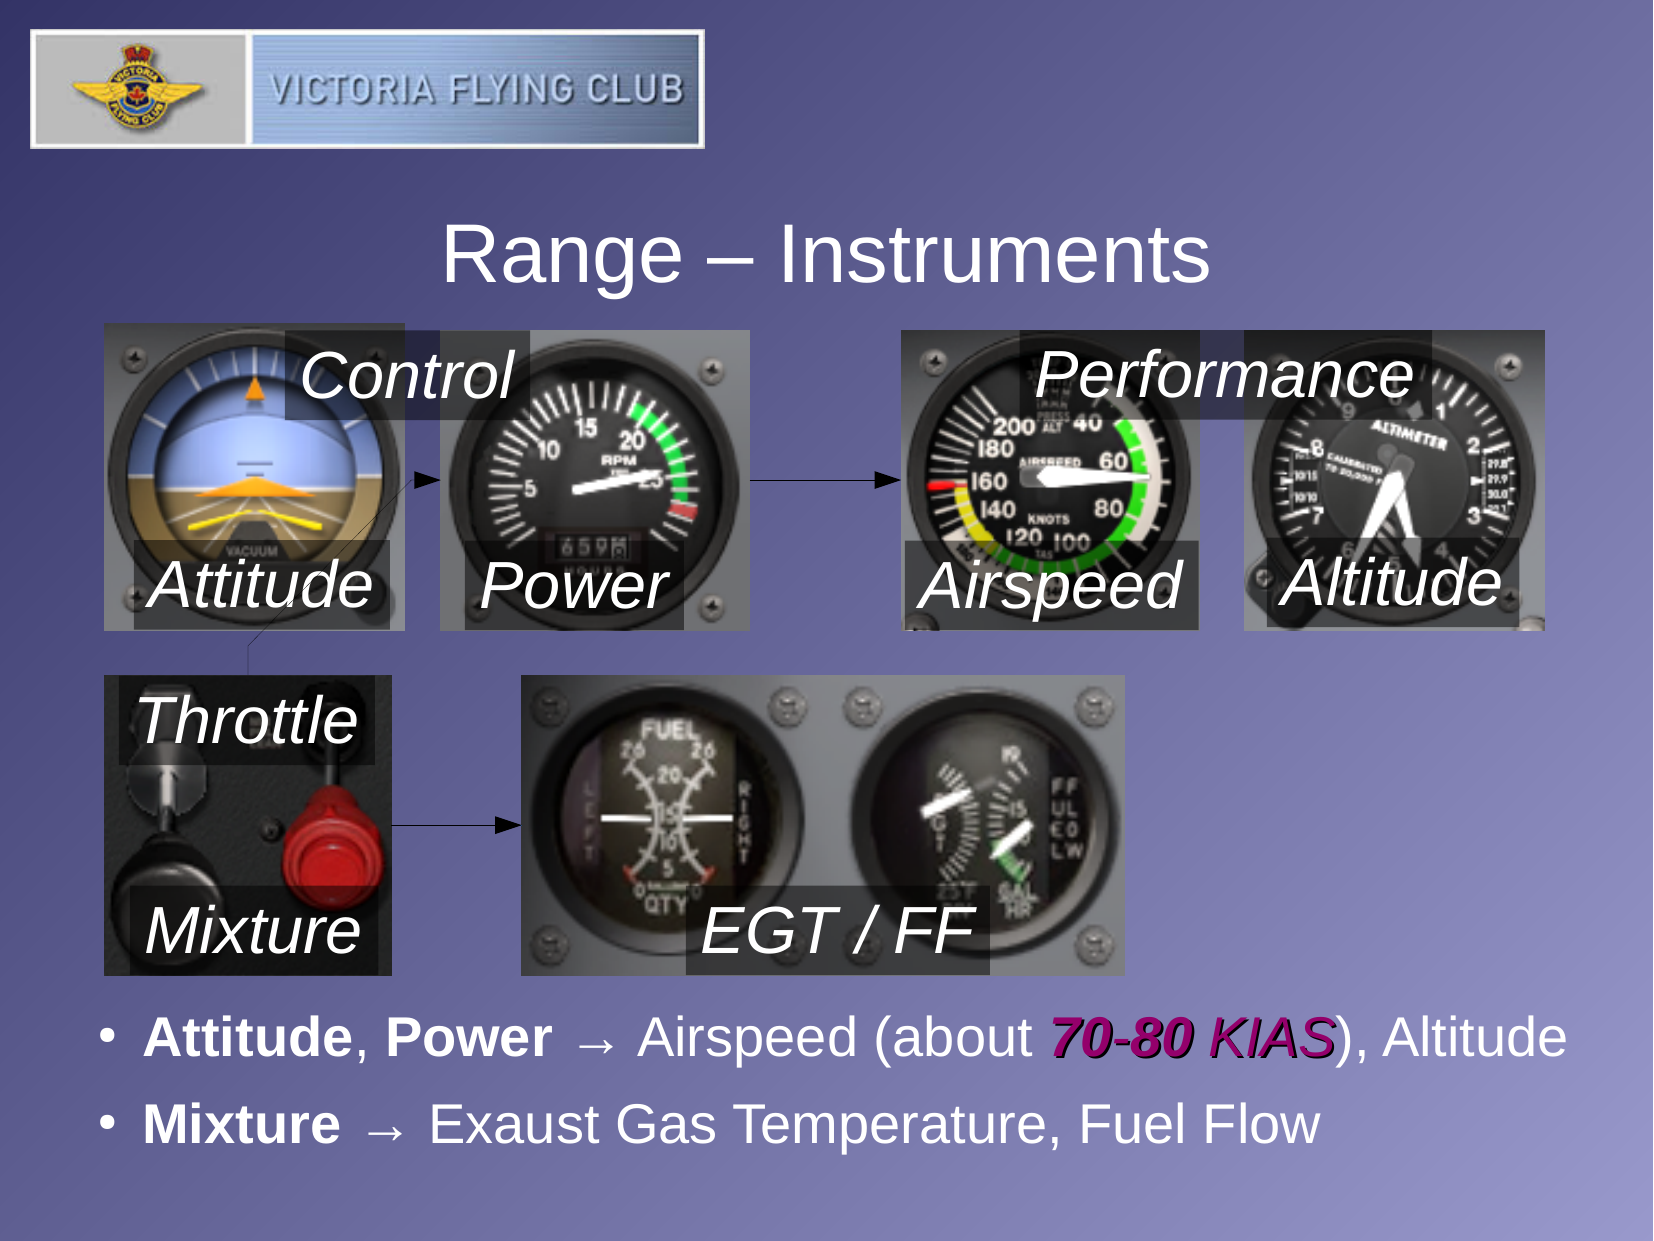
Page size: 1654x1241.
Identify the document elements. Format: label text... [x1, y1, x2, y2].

text_box Power [464, 540, 684, 631]
picture [521, 675, 1125, 976]
picture [901, 330, 1200, 631]
picture [104, 675, 392, 976]
text_box Mixture [129, 885, 379, 976]
text_box Control [284, 330, 531, 421]
text_box Performance [1019, 330, 1433, 420]
text_box EGT / FF [685, 885, 990, 976]
text_box Altitude [1266, 537, 1520, 628]
picture [30, 29, 705, 149]
text_box Airspeed [904, 540, 1199, 631]
title Range – Instruments [82, 150, 1571, 358]
picture [104, 323, 405, 631]
picture [264, 488, 405, 631]
text_box Attitude [265, 540, 390, 630]
text_box Throttle [118, 675, 375, 766]
picture [440, 330, 750, 631]
list Attitude, Power → Airspeed (about 70-80 KIAS), Altitude Mixture → Exaust Gas Temperature, Fuel Flow [82, 1005, 1571, 1201]
text_box Attitude [133, 540, 351, 630]
picture [1244, 330, 1545, 631]
